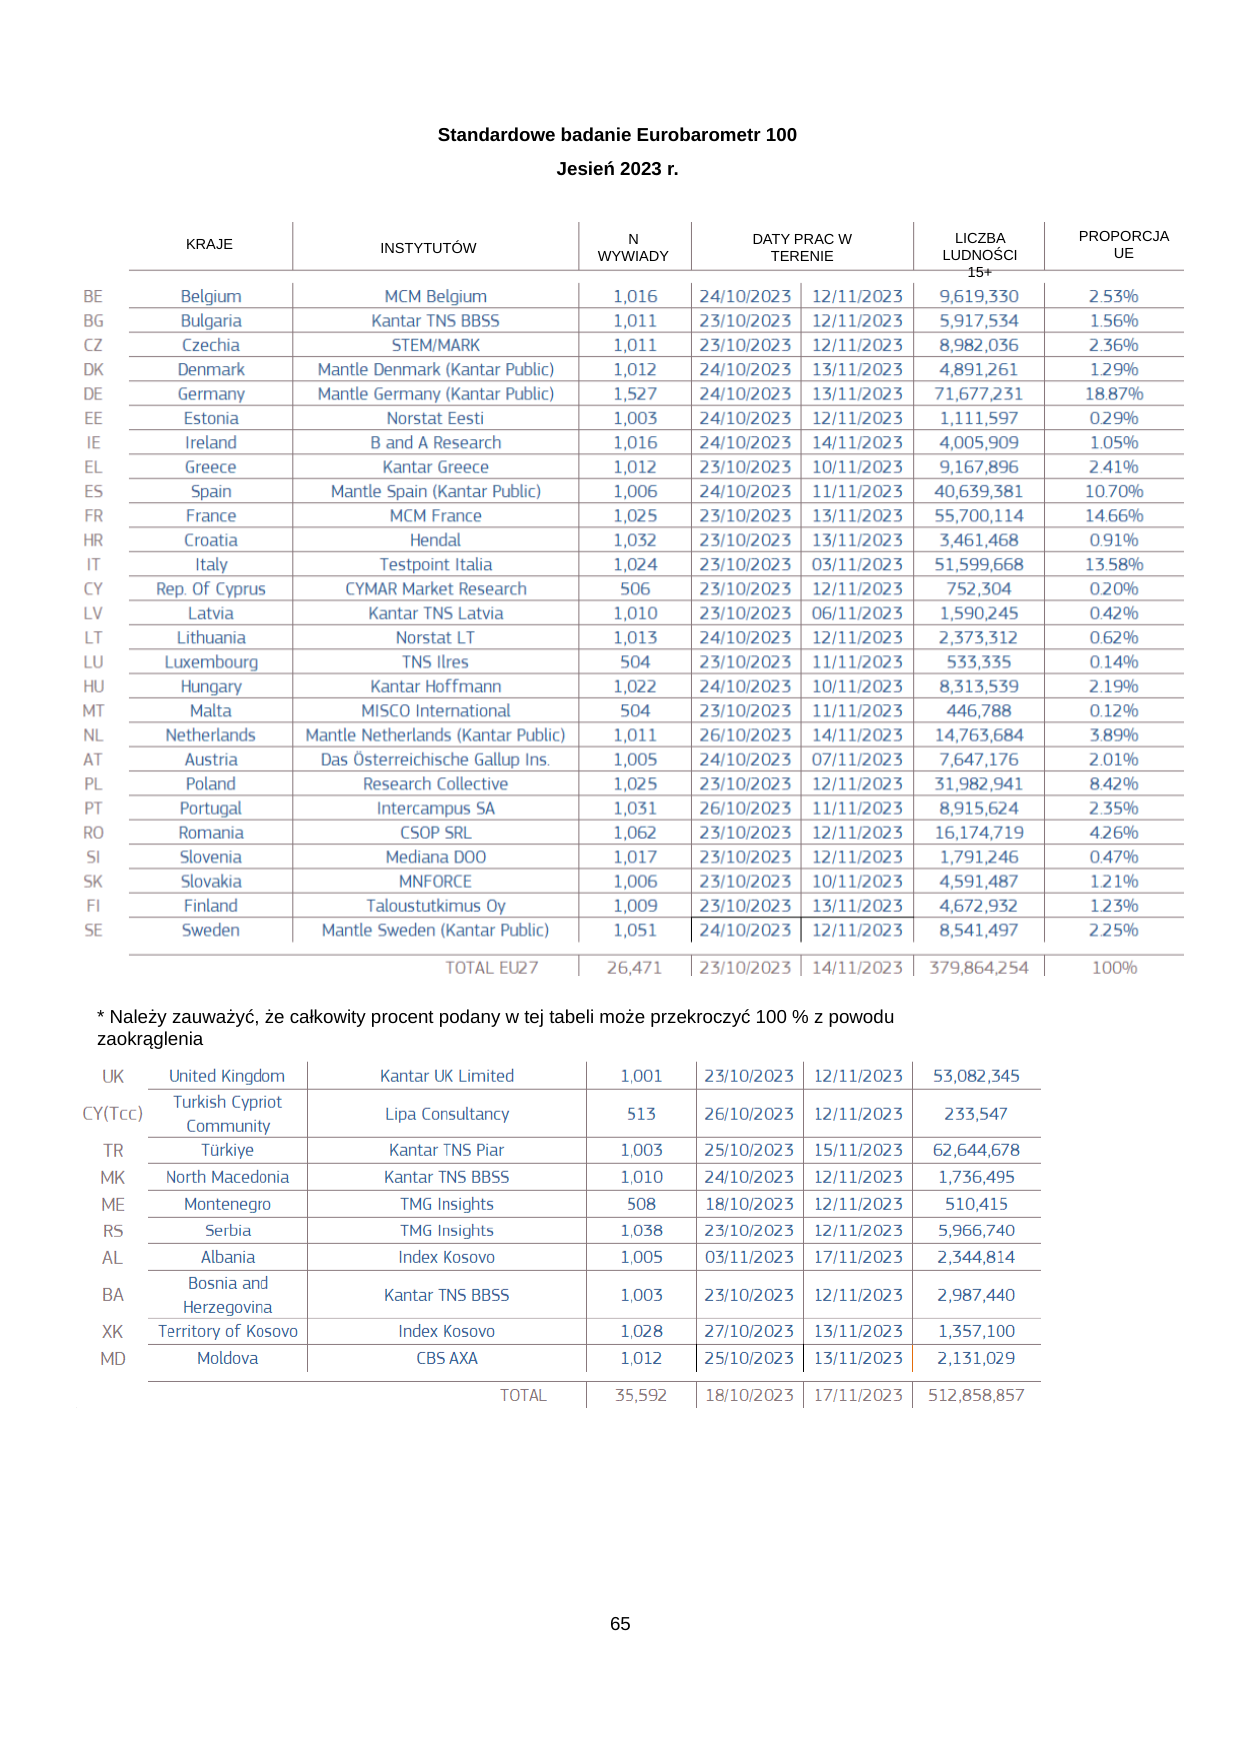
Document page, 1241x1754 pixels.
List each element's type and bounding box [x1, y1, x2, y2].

picture [61, 221, 1184, 976]
picture [76, 1050, 1094, 1408]
